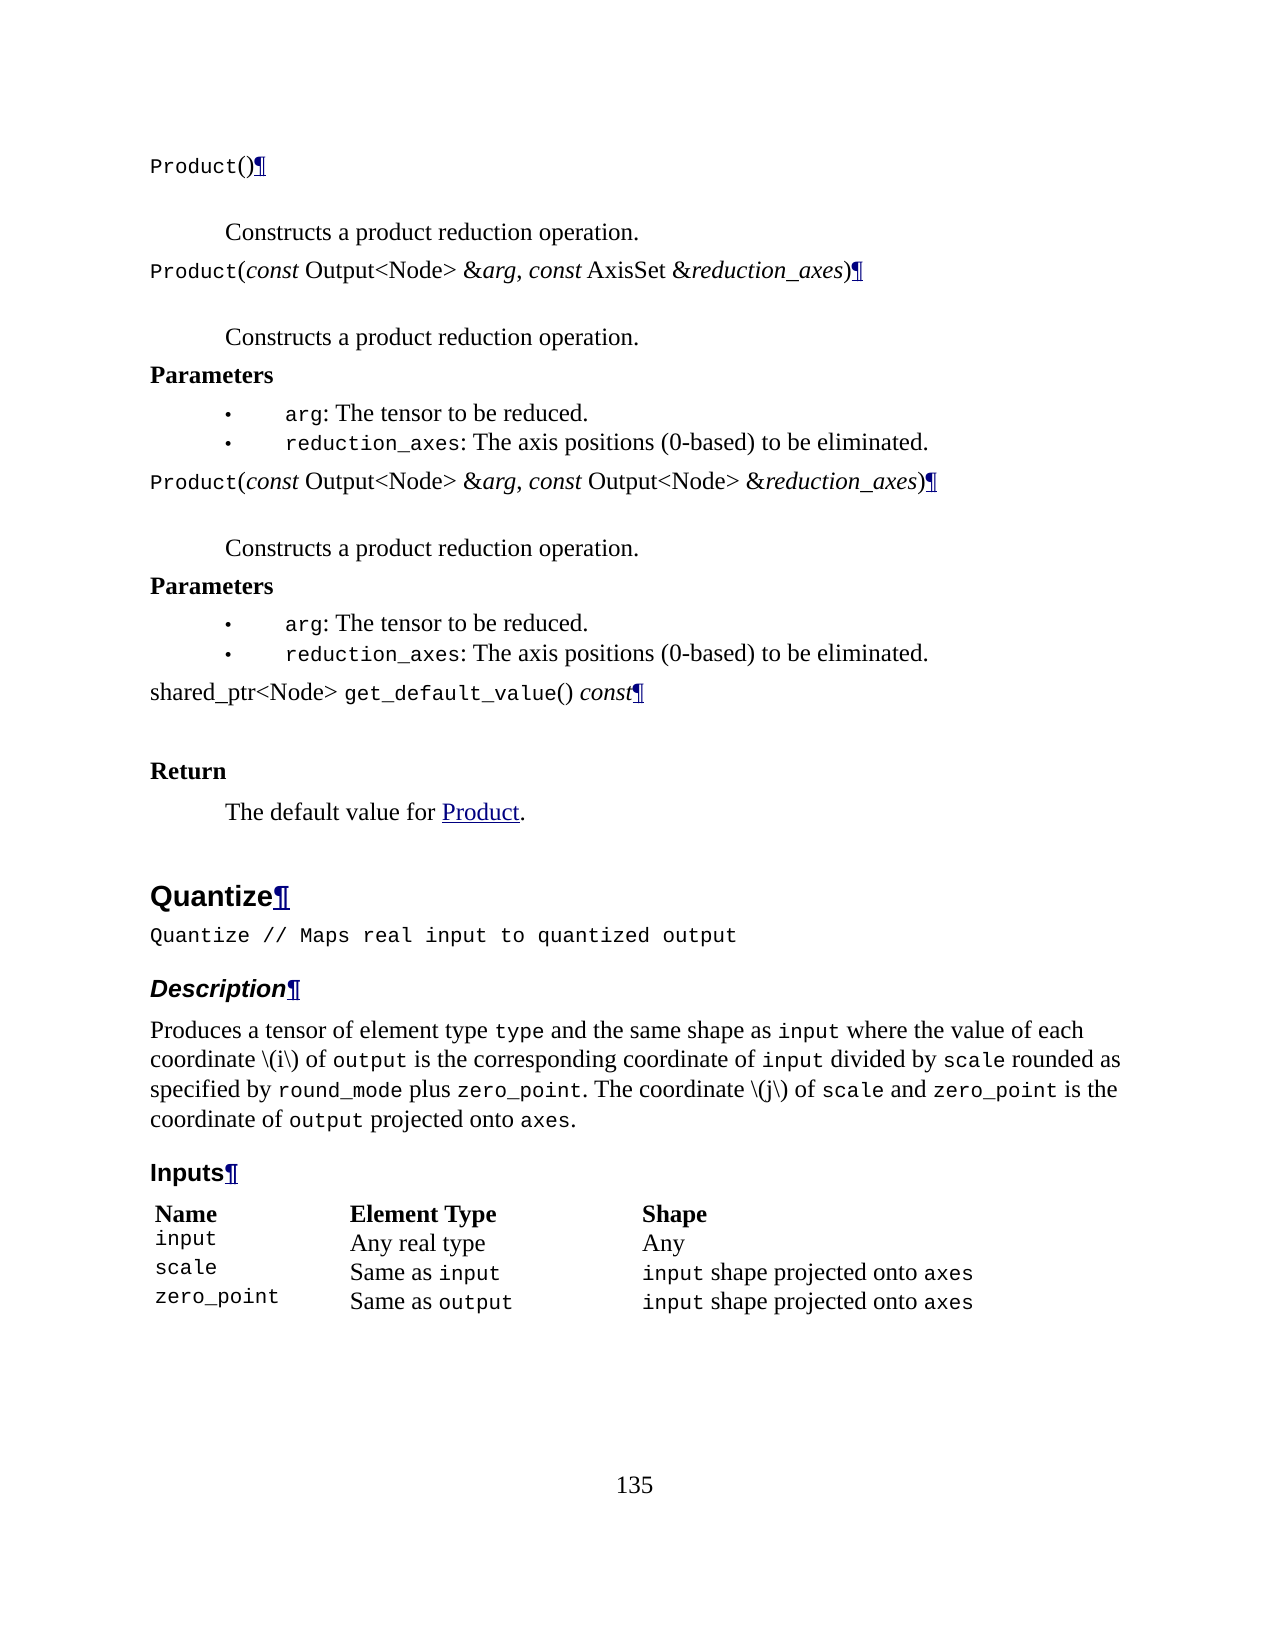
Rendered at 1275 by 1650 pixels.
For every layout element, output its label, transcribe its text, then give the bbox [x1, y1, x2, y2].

text Constructs a product reduction operation. [225, 322, 1125, 351]
table_cell input shape projected onto axes [638, 1257, 1125, 1286]
table_cell input [150, 1228, 345, 1257]
table_cell input shape projected onto axes [638, 1286, 1125, 1316]
list arg: The tensor to be reduced. [225, 398, 1125, 427]
subtitle Description¶ [150, 974, 1125, 1002]
table_header Element Type [345, 1199, 637, 1228]
text Product()¶ [150, 150, 1125, 208]
subtitle Inputs¶ [150, 1158, 1125, 1187]
table_cell Any real type [345, 1228, 637, 1257]
table_header Name [150, 1199, 345, 1228]
table_cell zero_point [150, 1286, 345, 1316]
text Produces a tensor of element type type and the same shape as input where the value of each coordinate \(i\) of output is the corresponding coordinate of input divided by scale rounded as specified by round_mode plus zero_point. The coordinate \(j\) of scale and zero_point is the coordinate of output projected onto axes. [150, 1015, 1125, 1133]
table_cell Any [638, 1228, 1125, 1257]
text Product(const Output<Node> &arg, const AxisSet &reduction_axes)¶ [150, 255, 1125, 313]
table_cell scale [150, 1257, 345, 1286]
subtitle Quantize¶ [150, 879, 1125, 913]
text Parameters [150, 360, 1125, 389]
text Product(const Output<Node> &arg, const Output<Node> &reduction_axes)¶ [150, 466, 1125, 524]
text Parameters [150, 571, 1125, 599]
text shared_ptr<Node> get_default_value() const¶ [150, 677, 1125, 735]
text Return [150, 756, 1125, 785]
text Constructs a product reduction operation. [225, 533, 1125, 562]
text Constructs a product reduction operation. [225, 217, 1125, 246]
text The default value for Product. [225, 797, 1125, 825]
table_cell Same as output [345, 1286, 637, 1316]
list reduction_axes: The axis positions (0-based) to be eliminated. [225, 427, 1125, 457]
list reduction_axes: The axis positions (0-based) to be eliminated. [225, 638, 1125, 668]
table_header Shape [638, 1199, 1125, 1228]
table_cell Same as input [345, 1257, 637, 1286]
list arg: The tensor to be reduced. [225, 608, 1125, 638]
text Quantize // Maps real input to quantized output [150, 925, 1125, 949]
